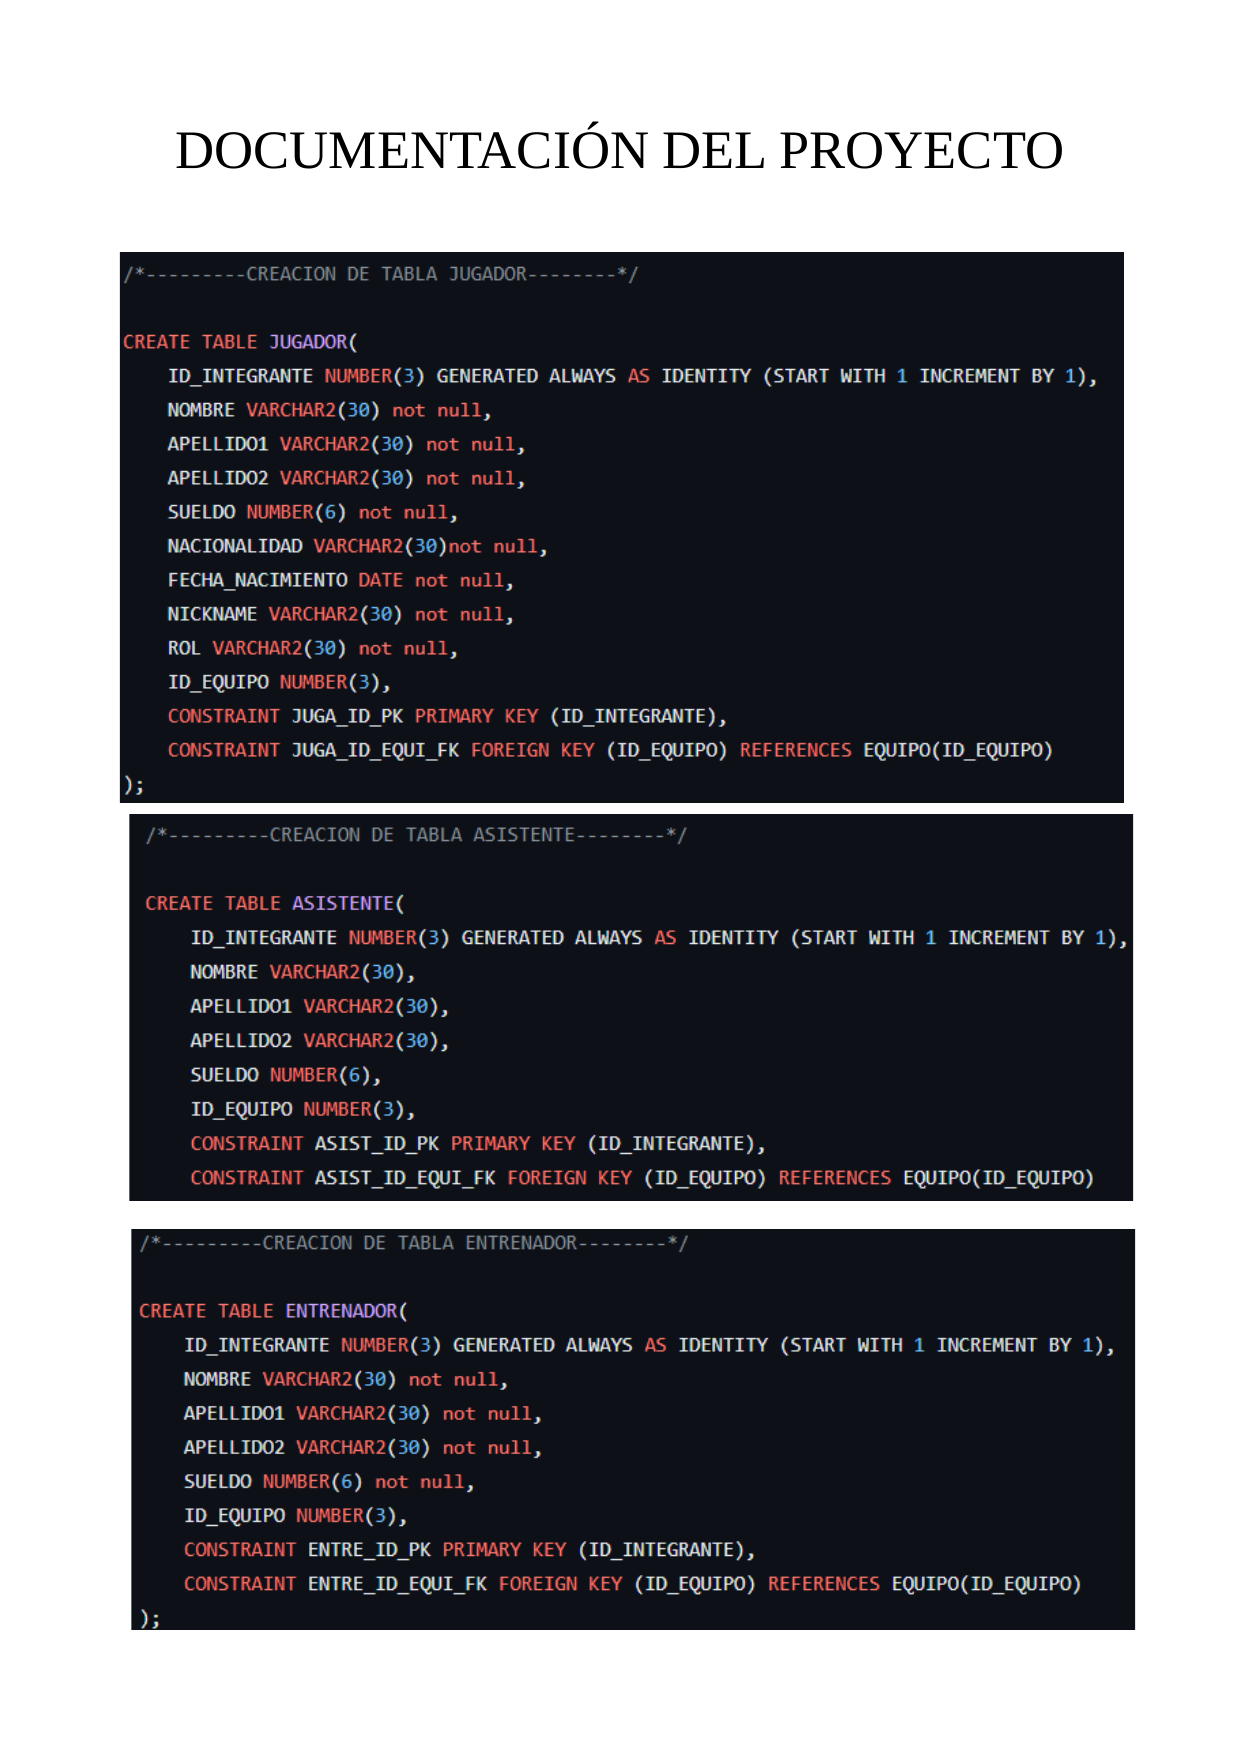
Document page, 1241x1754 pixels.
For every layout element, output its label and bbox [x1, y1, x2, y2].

picture [129, 814, 1134, 1201]
picture [131, 1229, 1136, 1630]
picture [119, 252, 1124, 803]
